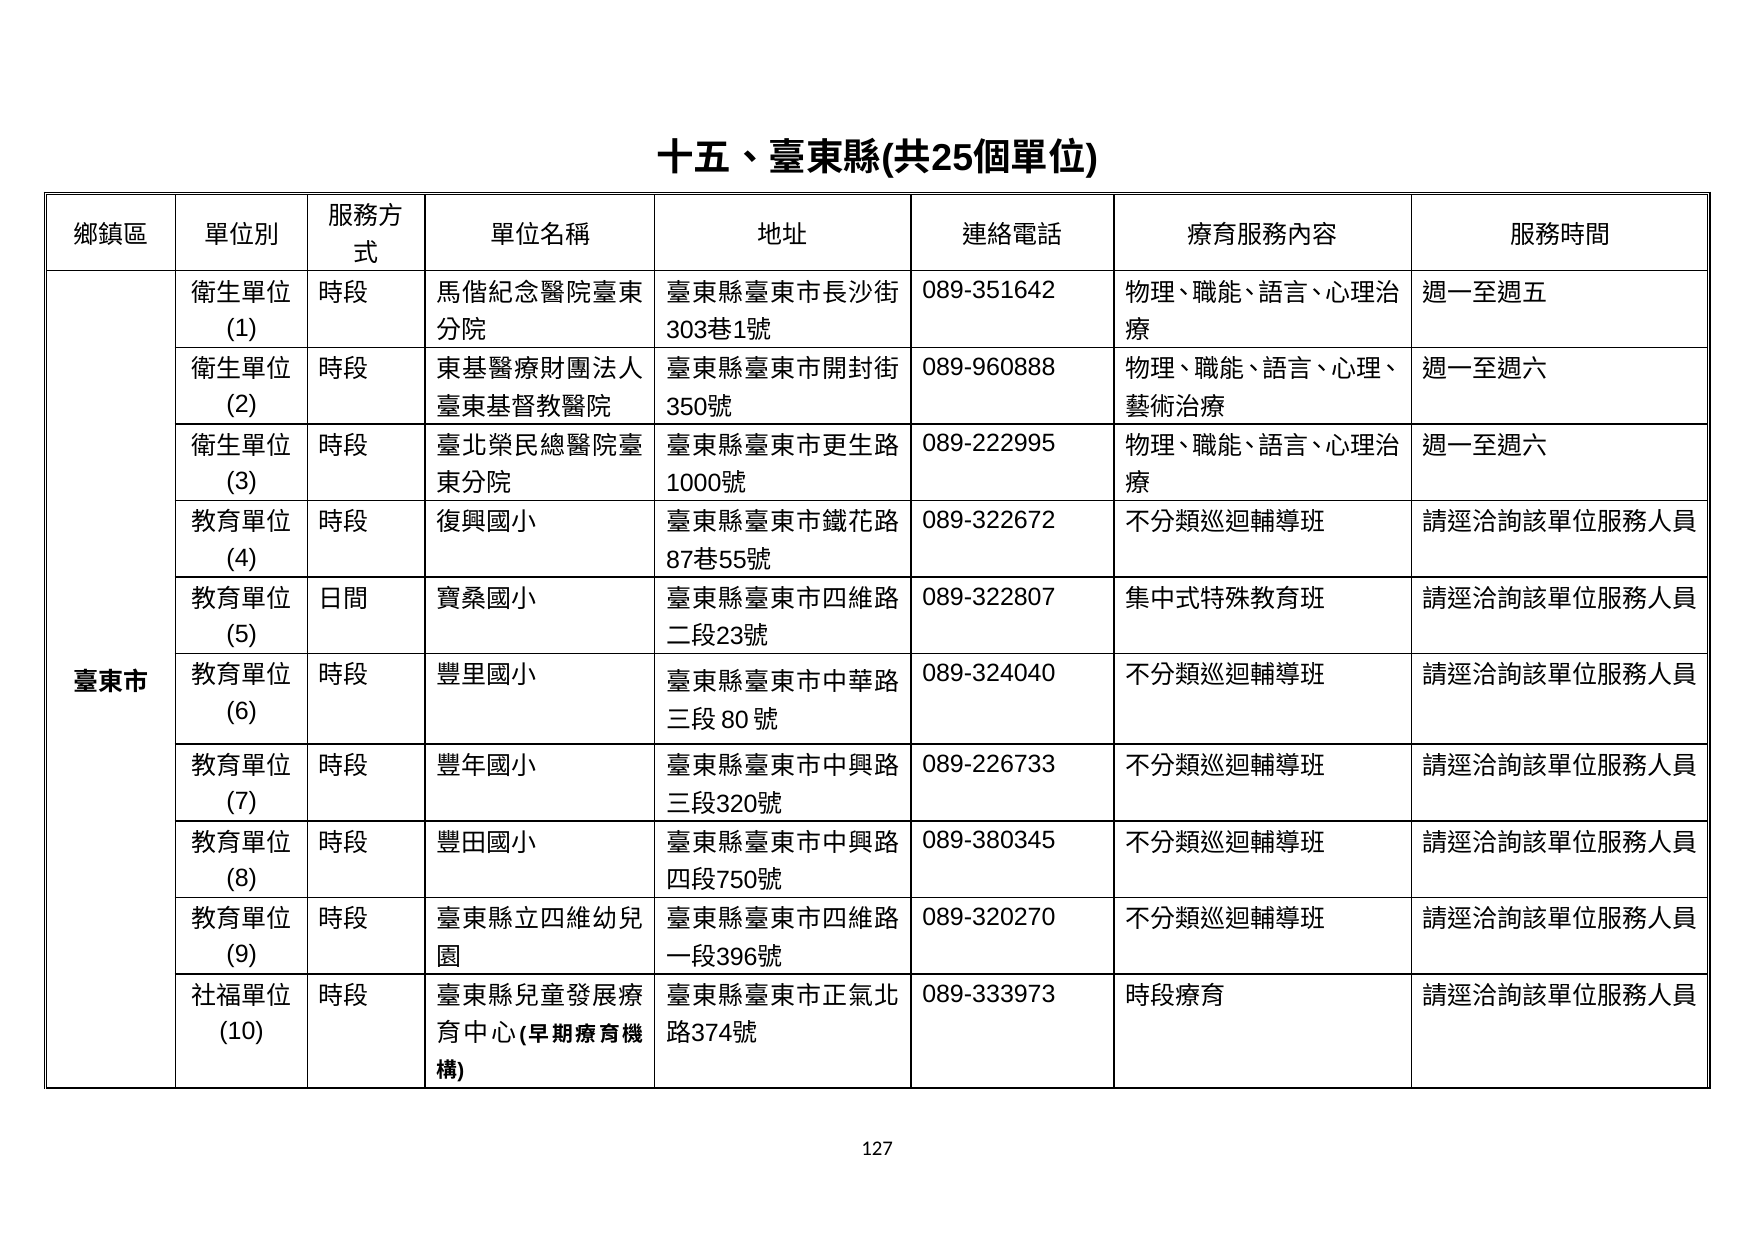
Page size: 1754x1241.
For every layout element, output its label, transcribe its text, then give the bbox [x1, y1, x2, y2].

table_cell 週一至週六 [1412, 425, 1707, 499]
table_cell 臺東縣臺東市鐵花路87巷55號 [655, 501, 910, 576]
table_cell 臺東縣臺東市長沙街303巷1號 [655, 271, 910, 346]
text 十五、臺東縣(共25個單位) [59, 117, 1695, 192]
table_cell 週一至週五 [1412, 271, 1707, 346]
table_cell 週一至週六 [1412, 348, 1707, 423]
table_cell 時段 [308, 975, 424, 1087]
table_cell 臺東縣臺東市四維路二段23號 [655, 578, 910, 653]
table_cell 臺東縣臺東市四維路一段396號 [655, 898, 910, 973]
table_cell 教育單位(8) [176, 822, 307, 896]
table_cell 臺北榮民總醫院臺東分院 [426, 425, 654, 499]
table_cell 教育單位(9) [176, 898, 307, 973]
table_cell 不分類巡迴輔導班 [1115, 654, 1411, 743]
table_cell 089-351642 [912, 271, 1113, 346]
table_cell 時段 [308, 348, 424, 423]
table_header 服務方式 [308, 195, 424, 270]
table_cell 請逕洽詢該單位服務人員 [1412, 745, 1707, 820]
table_cell 請逕洽詢該單位服務人員 [1412, 654, 1707, 743]
table_cell 請逕洽詢該單位服務人員 [1412, 578, 1707, 653]
table_header 療育服務內容 [1115, 195, 1411, 270]
table_cell 不分類巡迴輔導班 [1115, 501, 1411, 576]
table_cell 復興國小 [426, 501, 654, 576]
table_cell 衛生單位(3) [176, 425, 307, 499]
table_cell 臺東市 [47, 271, 175, 1087]
table_cell 請逕洽詢該單位服務人員 [1412, 501, 1707, 576]
table_cell 時段 [308, 745, 424, 820]
table_cell 教育單位(4) [176, 501, 307, 576]
table_cell 社福單位(10) [176, 975, 307, 1087]
table_header 連絡電話 [912, 195, 1113, 270]
table_cell 請逕洽詢該單位服務人員 [1412, 822, 1707, 896]
table_cell 時段 [308, 822, 424, 896]
table_cell 臺東縣臺東市中華路三段80號 [655, 654, 910, 743]
table_header 鄉鎮區 [47, 195, 175, 270]
table_cell 時段 [308, 425, 424, 499]
table_cell 089-380345 [912, 822, 1113, 896]
table_cell 089-324040 [912, 654, 1113, 743]
table_cell 不分類巡迴輔導班 [1115, 898, 1411, 973]
table_cell 089-322807 [912, 578, 1113, 653]
table_cell 不分類巡迴輔導班 [1115, 822, 1411, 896]
table_cell 089-333973 [912, 975, 1113, 1087]
table_cell 臺東縣臺東市中興路四段750 號 [655, 822, 910, 896]
table_cell 臺東縣臺東市中興路三段320號 [655, 745, 910, 820]
table_cell 089-322672 [912, 501, 1113, 576]
table_cell 臺東縣臺東市更生路1000號 [655, 425, 910, 499]
table_header 服務時間 [1412, 195, 1707, 270]
table_cell 臺東縣兒童發展療育中心(早期療育機構) [426, 975, 654, 1087]
table_cell 教育單位(5) [176, 578, 307, 653]
table_cell 臺東縣臺東市開封街350號 [655, 348, 910, 423]
table_cell 豐里國小 [426, 654, 654, 743]
table_cell 臺東縣立四維幼兒園 [426, 898, 654, 973]
table_cell 衛生單位(2) [176, 348, 307, 423]
table_cell 日間 [308, 578, 424, 653]
table_cell 物理、職能、語言、心理治療 [1115, 271, 1411, 346]
table_cell 時段療育 [1115, 975, 1411, 1087]
table_header 單位別 [176, 195, 307, 270]
table_cell 089-960888 [912, 348, 1113, 423]
table_cell 物理、職能、語言、心理治療 [1115, 425, 1411, 499]
table_header 地址 [655, 195, 910, 270]
table_cell 東基醫療財團法人臺東基督教醫院 [426, 348, 654, 423]
table_header 單位名稱 [426, 195, 654, 270]
table_cell 臺東縣臺東市正氣北路374號 [655, 975, 910, 1087]
table_cell 教育單位(6) [176, 654, 307, 743]
table_cell 不分類巡迴輔導班 [1115, 745, 1411, 820]
table_cell 時段 [308, 654, 424, 743]
table_cell 089-222995 [912, 425, 1113, 499]
table_cell 時段 [308, 501, 424, 576]
table_cell 089-320270 [912, 898, 1113, 973]
table_cell 豐田國小 [426, 822, 654, 896]
table_cell 豐年國小 [426, 745, 654, 820]
table_cell 時段 [308, 271, 424, 346]
table_cell 089-226733 [912, 745, 1113, 820]
table_cell 物理、職能、語言、心理、藝術治療 [1115, 348, 1411, 423]
table_cell 教育單位(7) [176, 745, 307, 820]
table_cell 馬偕紀念醫院臺東分院 [426, 271, 654, 346]
table_cell 衛生單位(1) [176, 271, 307, 346]
table_cell 寶桑國小 [426, 578, 654, 653]
table_cell 請逕洽詢該單位服務人員 [1412, 975, 1707, 1087]
table_cell 時段 [308, 898, 424, 973]
table_cell 集中式特殊教育班 [1115, 578, 1411, 653]
table_cell 請逕洽詢該單位服務人員 [1412, 898, 1707, 973]
